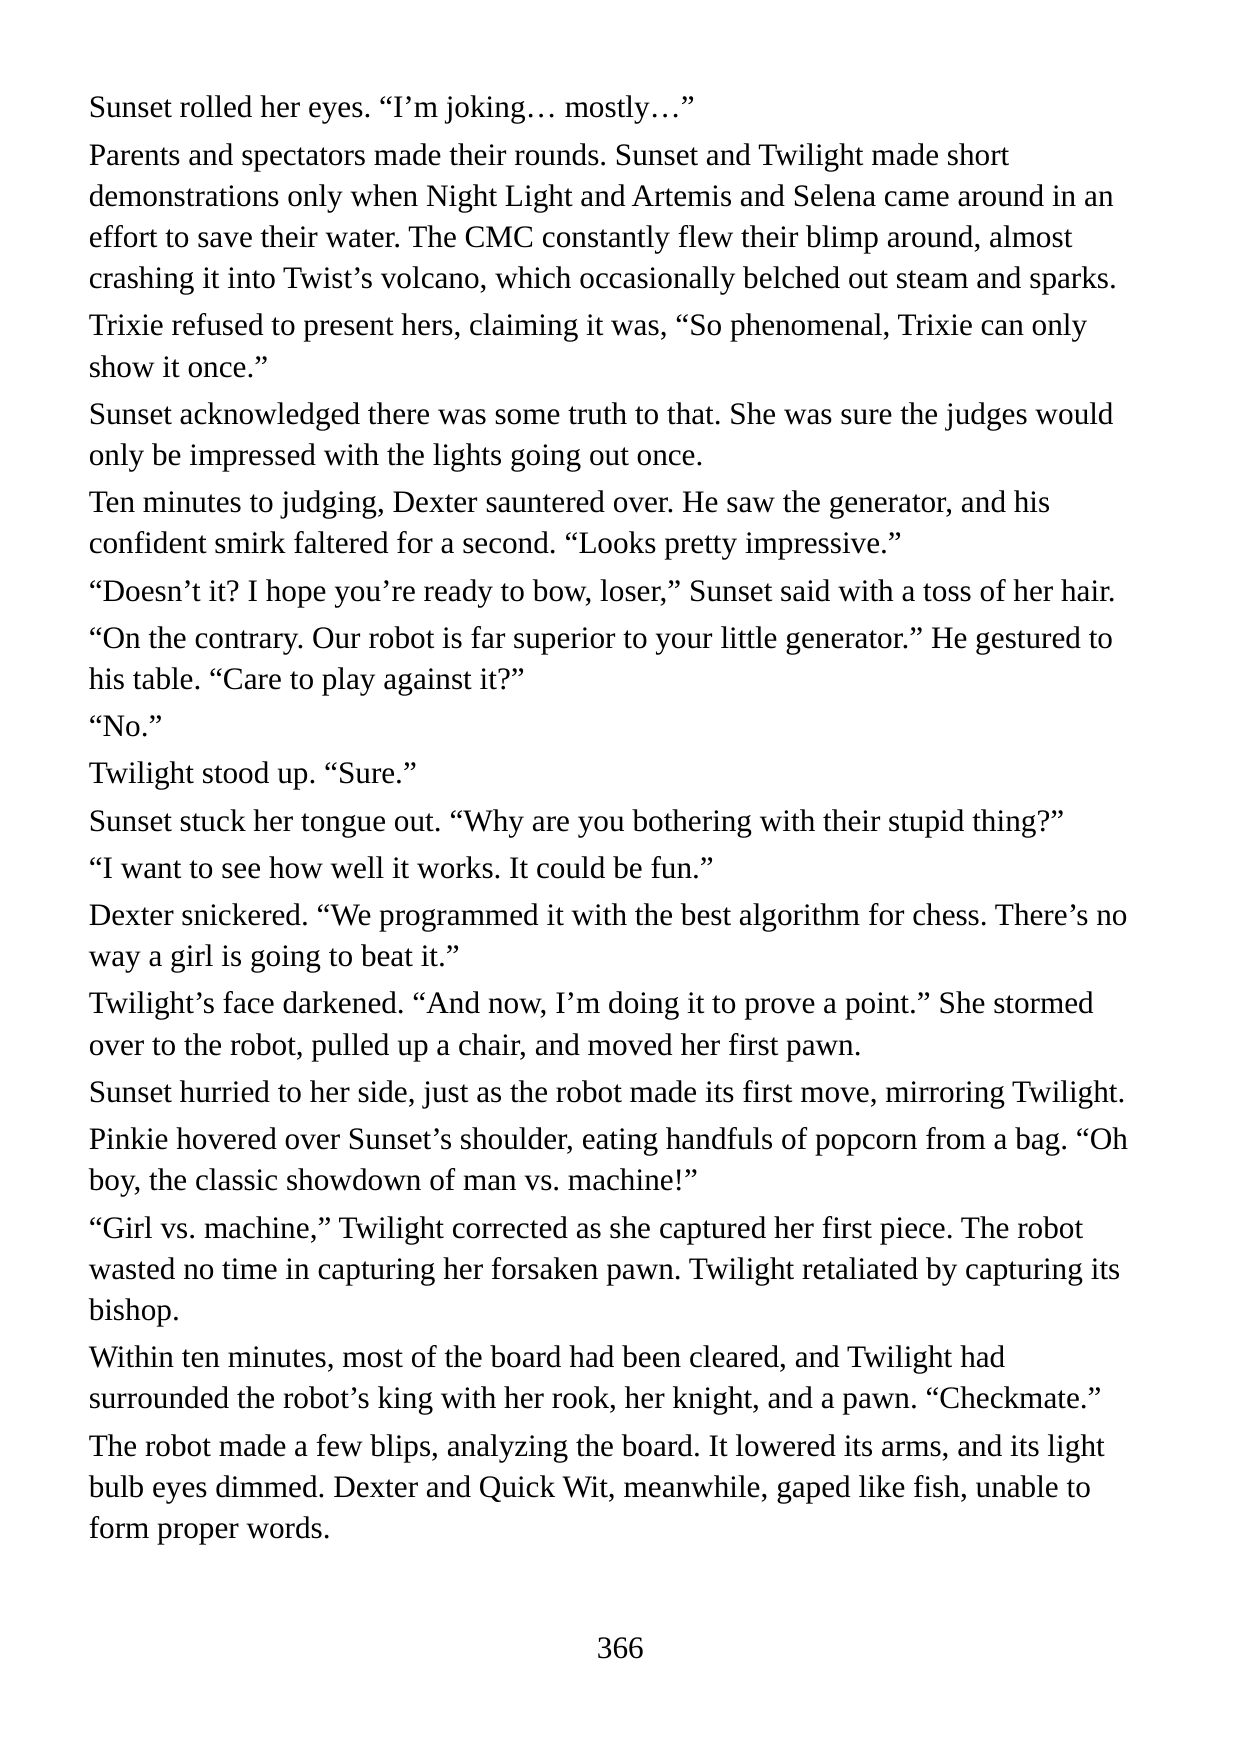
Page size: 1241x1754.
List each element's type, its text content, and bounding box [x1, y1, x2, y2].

text The robot made a few blips, analyzing the board. It lowered its arms, and its light bulb eyes dimmed. Dexter and Quick Wit, meanwhile, gaped like fish, unable to form proper words. [88, 1427, 1152, 1545]
text “No.” [88, 708, 1152, 743]
text Sunset acknowledged there was some truth to that. She was sure the judges would only be impressed with the lights going out once. [88, 395, 1152, 472]
text “I want to see how well it works. It could be fun.” [88, 849, 1152, 885]
text Within ten minutes, most of the board had been cleared, and Twilight had surrounded the robot’s king with her rook, her knight, and a pawn. “Checkmate.” [88, 1338, 1152, 1416]
text Dexter snickered. “We programmed it with the best algorithm for chess. There’s no way a girl is going to beat it.” [88, 896, 1152, 973]
text “On the contrary. Our robot is far superior to your little generator.” He gestured to his table. “Care to play against it?” [88, 619, 1152, 696]
text Twilight stood up. “Sure.” [88, 755, 1152, 791]
text Pinkie hovered over Sunset’s shoulder, eating handfuls of popcorn from a bag. “Oh boy, the classic showdown of man vs. machine!” [88, 1120, 1152, 1198]
text Sunset rolled her eyes. “I’m joking… mostly…” [88, 88, 1152, 124]
text Twilight’s face darkened. “And now, I’m doing it to prove a point.” She stormed over to the robot, pulled up a chair, and moved her first pawn. [88, 985, 1152, 1062]
text Ten minutes to judging, Dexter sauntered over. He saw the generator, and his confident smirk faltered for a second. “Looks pretty impressive.” [88, 483, 1152, 561]
text Sunset hurried to her side, just as the robot made its first move, mirroring Twilight. [88, 1073, 1152, 1109]
text “Girl vs. machine,” Twilight corrected as she captured her first piece. The robot wasted no time in capturing her forsaken pawn. Twilight retaliated by capturing its bishop. [88, 1209, 1152, 1327]
text Sunset stuck her tongue out. “Why are you bothering with their stupid thing?” [88, 802, 1152, 838]
text Trixie refused to present hers, claiming it was, “So phenomenal, Trixie can only show it once.” [88, 307, 1152, 384]
text Parents and spectators made their rounds. Sunset and Twilight made short demonstrations only when Night Light and Artemis and Selena came around in an effort to save their water. The CMC constantly flew their blimp around, almost crashing it into Twist’s volcano, which occasionally belched out steam and sparks. [88, 136, 1152, 295]
text “Doesn’t it? I hope you’re ready to bow, loser,” Sunset said with a toss of her hair. [88, 572, 1152, 608]
